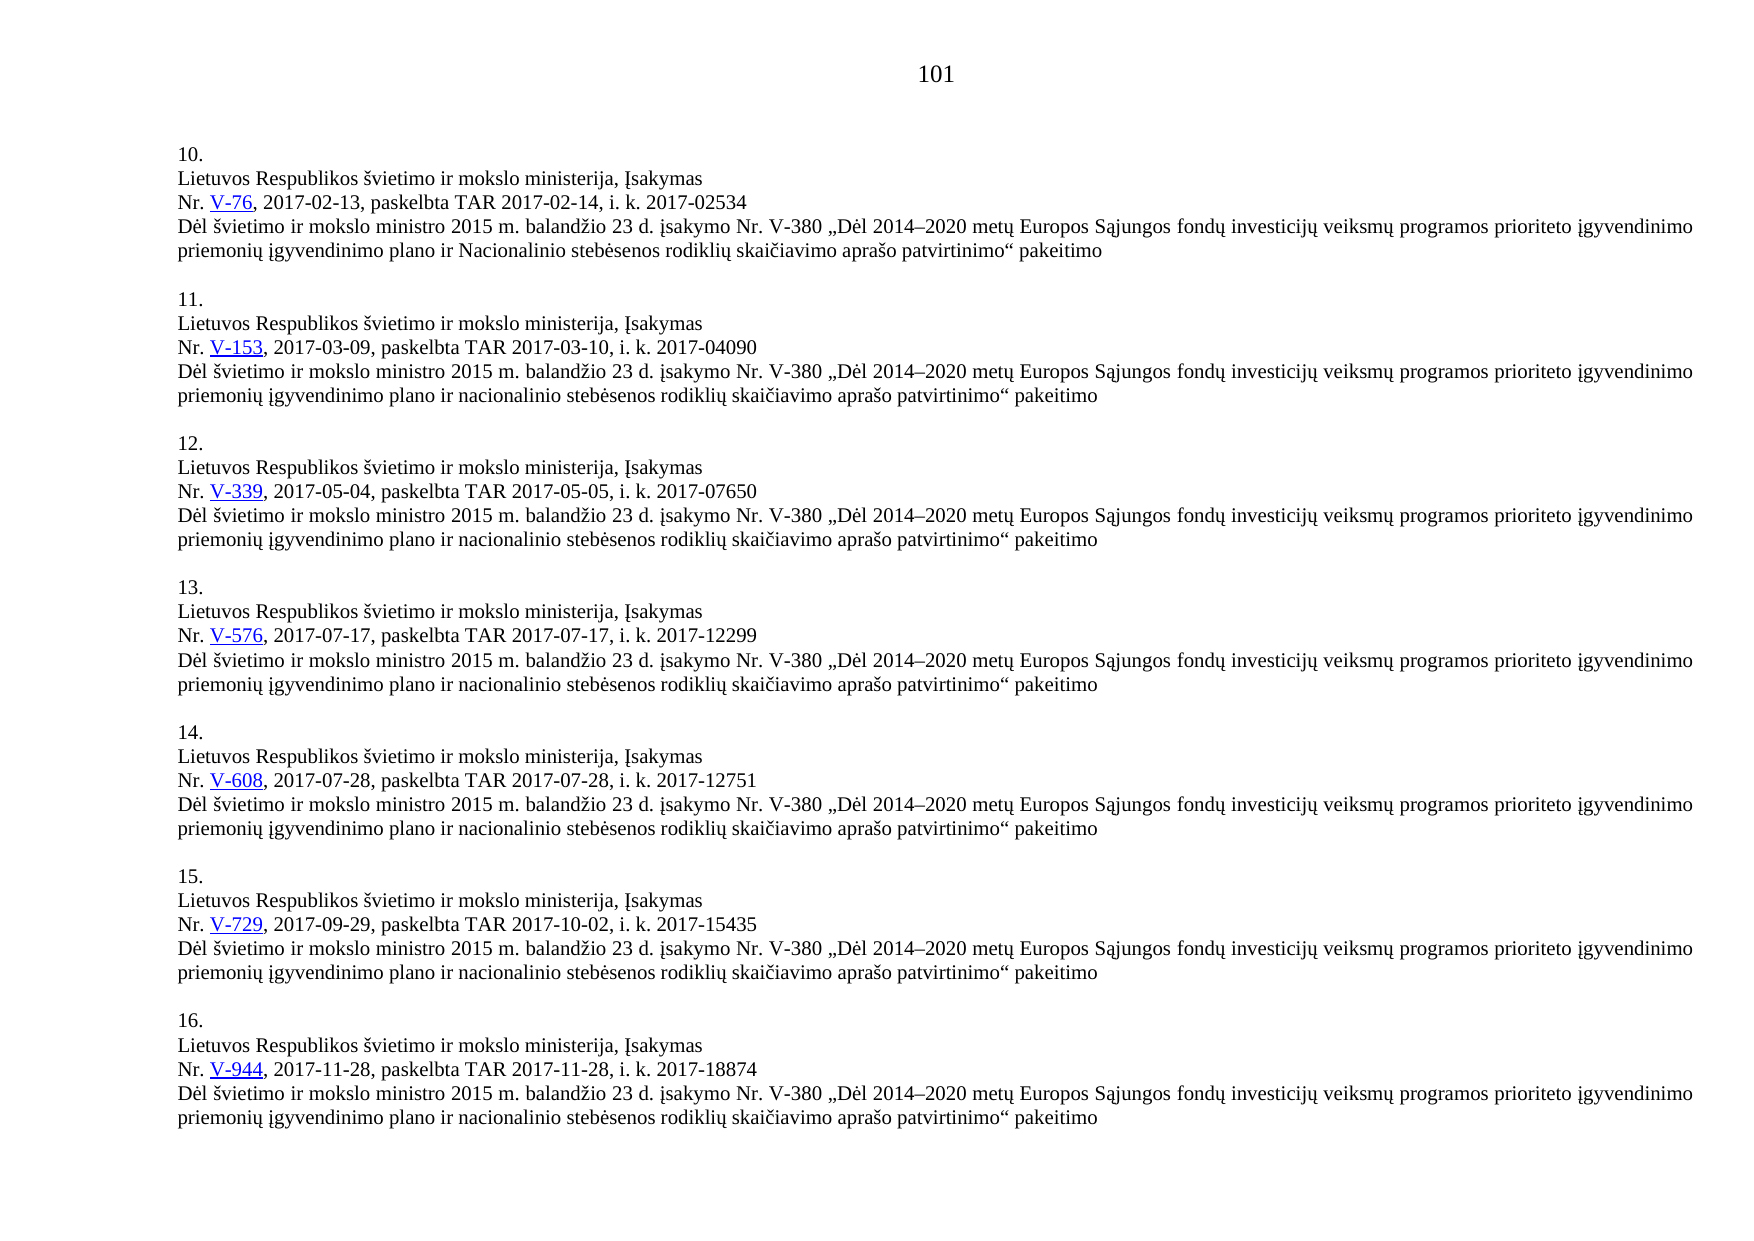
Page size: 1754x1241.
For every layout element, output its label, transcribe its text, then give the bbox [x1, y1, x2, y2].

text Dėl švietimo ir mokslo ministro 2015 m. balandžio 23 d. įsakymo Nr. V-380 „Dėl 2014–2020 metų Europos Sąjungos fondų investicijų veiksmų programos prioriteto įgyvendinimo priemonių įgyvendinimo plano ir nacionalinio stebėsenos rodiklių skaičiavimo aprašo patvirtinimo“ pakeitimo [177, 647, 1695, 696]
text Lietuvos Respublikos švietimo ir mokslo ministerija, Įsakymas [177, 166, 1695, 190]
text Dėl švietimo ir mokslo ministro 2015 m. balandžio 23 d. įsakymo Nr. V-380 „Dėl 2014–2020 metų Europos Sąjungos fondų investicijų veiksmų programos prioriteto įgyvendinimo priemonių įgyvendinimo plano ir nacionalinio stebėsenos rodiklių skaičiavimo aprašo patvirtinimo“ pakeitimo [177, 792, 1695, 840]
text Dėl švietimo ir mokslo ministro 2015 m. balandžio 23 d. įsakymo Nr. V-380 „Dėl 2014–2020 metų Europos Sąjungos fondų investicijų veiksmų programos prioriteto įgyvendinimo priemonių įgyvendinimo plano ir nacionalinio stebėsenos rodiklių skaičiavimo aprašo patvirtinimo“ pakeitimo [177, 1081, 1695, 1129]
text Dėl švietimo ir mokslo ministro 2015 m. balandžio 23 d. įsakymo Nr. V-380 „Dėl 2014–2020 metų Europos Sąjungos fondų investicijų veiksmų programos prioriteto įgyvendinimo priemonių įgyvendinimo plano ir nacionalinio stebėsenos rodiklių skaičiavimo aprašo patvirtinimo“ pakeitimo [177, 503, 1695, 551]
text Dėl švietimo ir mokslo ministro 2015 m. balandžio 23 d. įsakymo Nr. V-380 „Dėl 2014–2020 metų Europos Sąjungos fondų investicijų veiksmų programos prioriteto įgyvendinimo priemonių įgyvendinimo plano ir nacionalinio stebėsenos rodiklių skaičiavimo aprašo patvirtinimo“ pakeitimo [177, 359, 1695, 407]
text Nr. V-608, 2017-07-28, paskelbta TAR 2017-07-28, i. k. 2017-12751 [177, 768, 1695, 792]
text 15. [177, 864, 1695, 888]
text 10. [177, 142, 1695, 166]
text Nr. V-729, 2017-09-29, paskelbta TAR 2017-10-02, i. k. 2017-15435 [177, 912, 1695, 936]
text Nr. V-76, 2017-02-13, paskelbta TAR 2017-02-14, i. k. 2017-02534 [177, 190, 1695, 214]
text Dėl švietimo ir mokslo ministro 2015 m. balandžio 23 d. įsakymo Nr. V-380 „Dėl 2014–2020 metų Europos Sąjungos fondų investicijų veiksmų programos prioriteto įgyvendinimo priemonių įgyvendinimo plano ir Nacionalinio stebėsenos rodiklių skaičiavimo aprašo patvirtinimo“ pakeitimo [177, 214, 1695, 262]
text Nr. V-153, 2017-03-09, paskelbta TAR 2017-03-10, i. k. 2017-04090 [177, 335, 1695, 359]
text Lietuvos Respublikos švietimo ir mokslo ministerija, Įsakymas [177, 1032, 1695, 1057]
text Nr. V-944, 2017-11-28, paskelbta TAR 2017-11-28, i. k. 2017-18874 [177, 1057, 1695, 1081]
text 12. [177, 431, 1695, 455]
text Lietuvos Respublikos švietimo ir mokslo ministerija, Įsakymas [177, 455, 1695, 479]
text 13. [177, 575, 1695, 599]
text Lietuvos Respublikos švietimo ir mokslo ministerija, Įsakymas [177, 888, 1695, 912]
text Nr. V-339, 2017-05-04, paskelbta TAR 2017-05-05, i. k. 2017-07650 [177, 479, 1695, 503]
text Dėl švietimo ir mokslo ministro 2015 m. balandžio 23 d. įsakymo Nr. V-380 „Dėl 2014–2020 metų Europos Sąjungos fondų investicijų veiksmų programos prioriteto įgyvendinimo priemonių įgyvendinimo plano ir nacionalinio stebėsenos rodiklių skaičiavimo aprašo patvirtinimo“ pakeitimo [177, 936, 1695, 984]
text 11. [177, 287, 1695, 311]
text Lietuvos Respublikos švietimo ir mokslo ministerija, Įsakymas [177, 311, 1695, 335]
text Lietuvos Respublikos švietimo ir mokslo ministerija, Įsakymas [177, 599, 1695, 623]
text 14. [177, 720, 1695, 744]
text 16. [177, 1008, 1695, 1032]
text Lietuvos Respublikos švietimo ir mokslo ministerija, Įsakymas [177, 744, 1695, 768]
text Nr. V-576, 2017-07-17, paskelbta TAR 2017-07-17, i. k. 2017-12299 [177, 623, 1695, 647]
